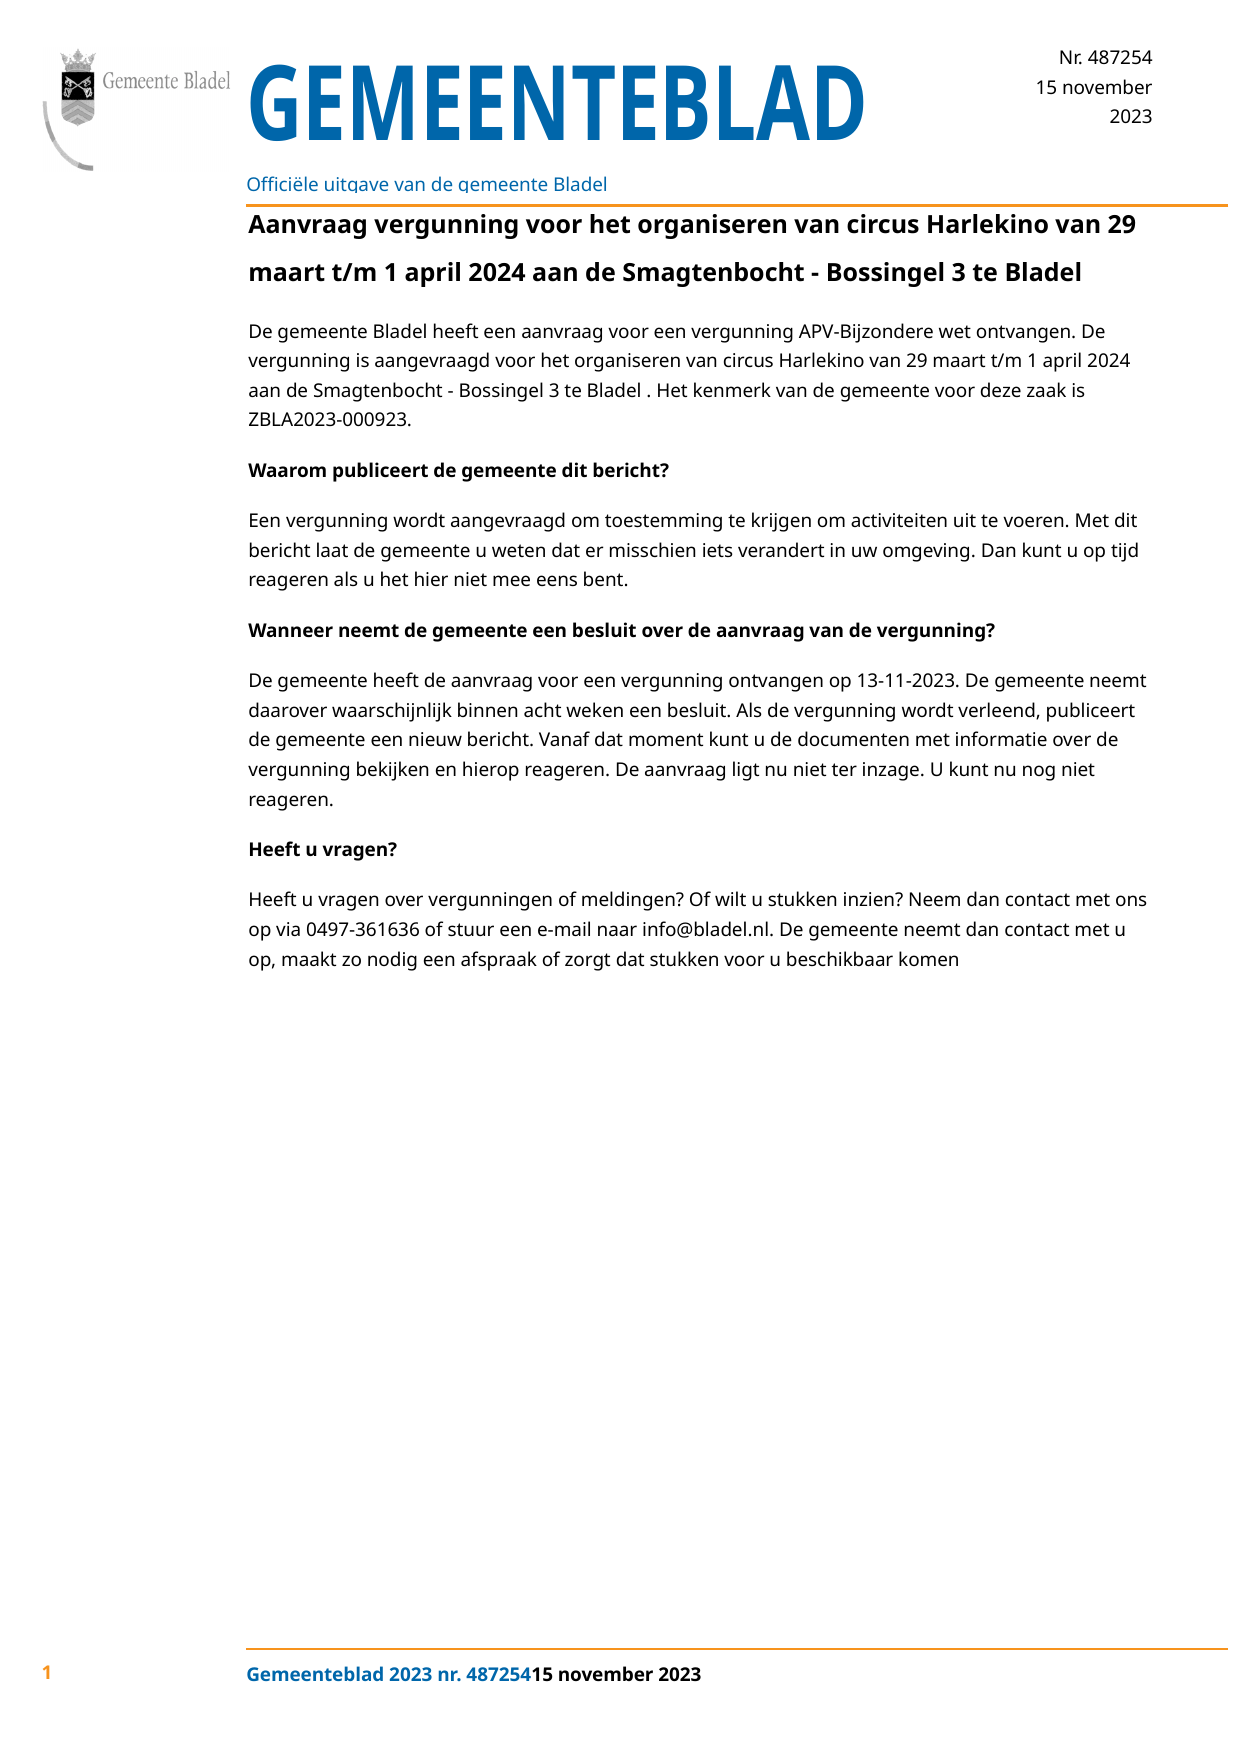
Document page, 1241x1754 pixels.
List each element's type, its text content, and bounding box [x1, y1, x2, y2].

text Wanneer neemt de gemeente een besluit over de aanvraag van de vergunning? [248, 617, 1152, 643]
picture [41, 47, 231, 172]
text Heeft u vragen? [248, 836, 1152, 862]
text De gemeente Bladel heeft een aanvraag voor een vergunning APV-Bijzondere wet ontvangen. De vergunning is aangevraagd voor het organiseren van circus Harlekino van 29 maart t/m 1 april 2024 aan de Smagtenbocht - Bossingel 3 te Bladel . Het kenmerk van de gemeente voor deze zaak is ZBLA2023-000923. [248, 318, 1152, 432]
text Heeft u vragen over vergunningen of meldingen? Of wilt u stukken inzien? Neem dan contact met ons op via 0497-361636 of stuur een e-mail naar info@bladel.nl. De gemeente neemt dan contact met u op, maakt zo nodig een afspraak of zorgt dat stukken voor u beschikbaar komen [248, 887, 1152, 972]
text Waarom publiceert de gemeente dit bericht? [248, 457, 1152, 483]
text Een vergunning wordt aangevraagd om toestemming te krijgen om activiteiten uit te voeren. Met dit bericht laat de gemeente u weten dat er misschien iets verandert in uw omgeving. Dan kunt u op tijd reageren als u het hier niet mee eens bent. [248, 507, 1152, 592]
text Aanvraag vergunning voor het organiseren van circus Harlekino van 29 maart t/m 1 april 2024 aan de Smagtenbocht - Bossingel 3 te Bladel [248, 207, 1152, 288]
text De gemeente heeft de aanvraag voor een vergunning ontvangen op 13-11-2023. De gemeente neemt daarover waarschijnlijk binnen acht weken een besluit. Als de vergunning wordt verleend, publiceert de gemeente een nieuw bericht. Vanaf dat moment kunt u de documenten met informatie over de vergunning bekijken en hierop reageren. De aanvraag ligt nu niet ter inzage. U kunt nu nog niet reageren. [248, 667, 1152, 812]
